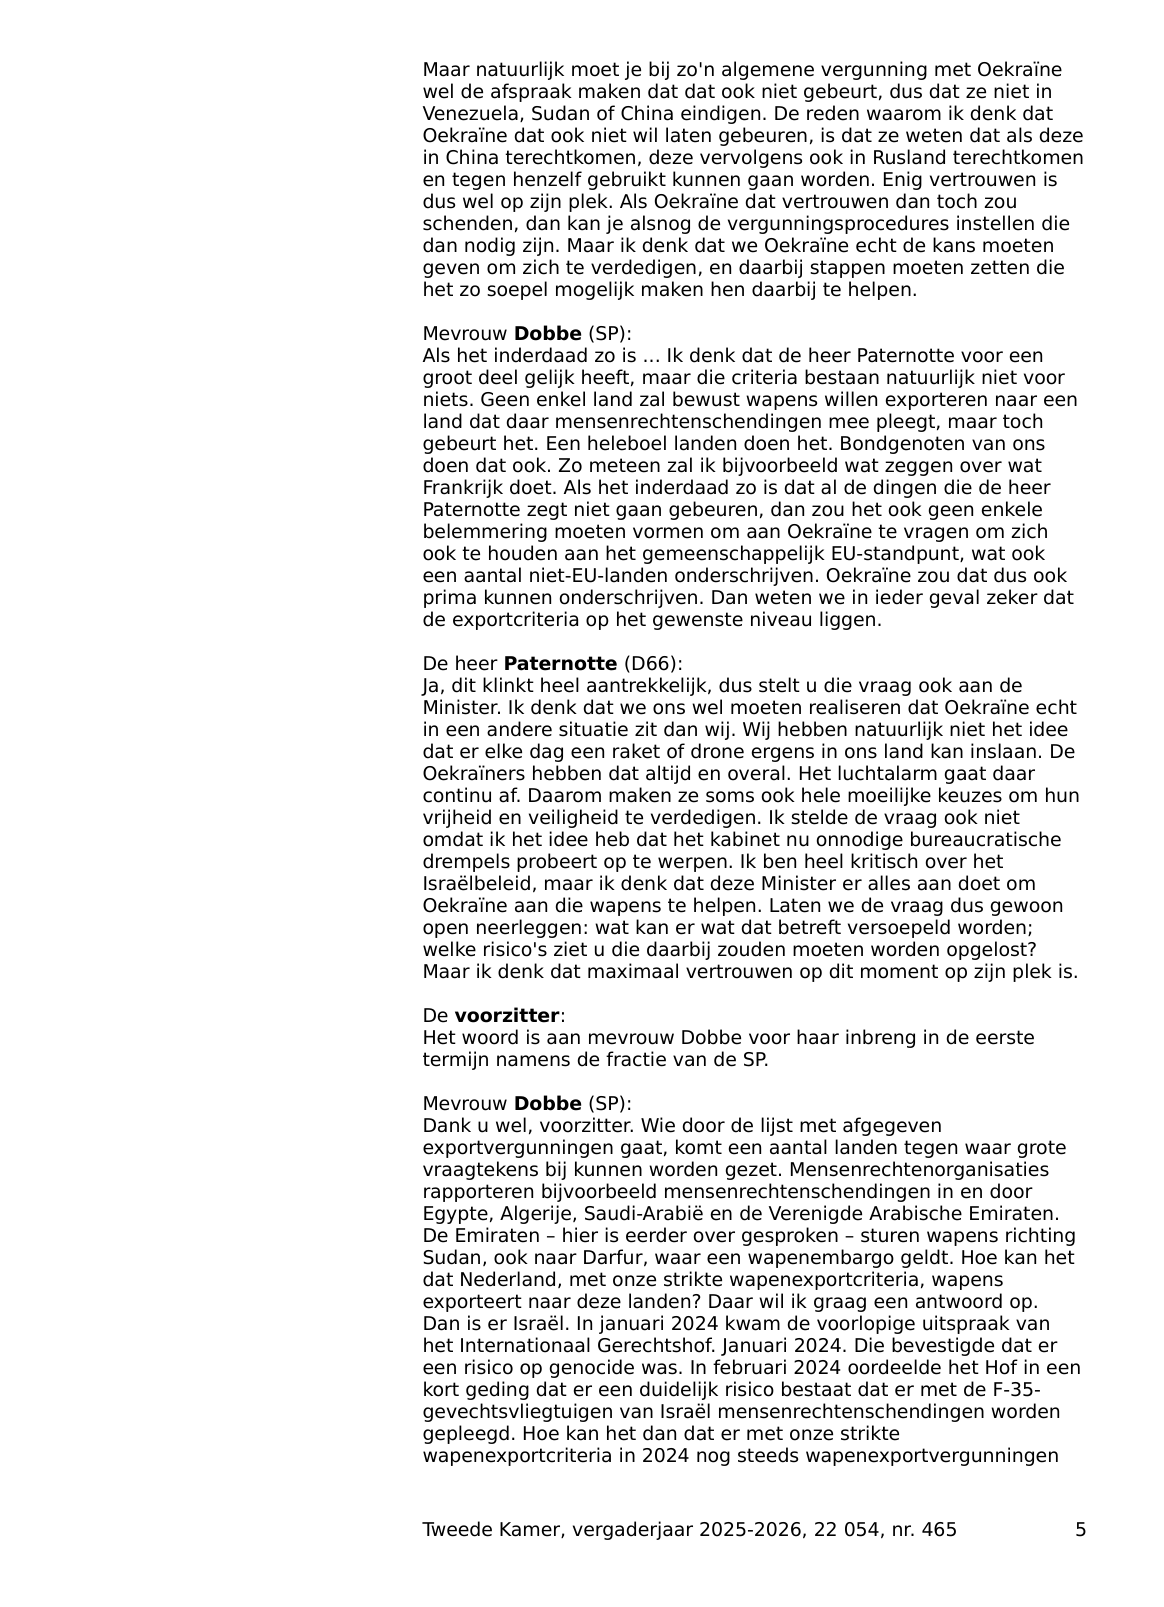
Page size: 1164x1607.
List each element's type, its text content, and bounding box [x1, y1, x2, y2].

text Maar natuurlijk moet je bij zo'n algemene vergunning met Oekraïne wel de afspraak maken dat dat ook niet gebeurt, dus dat ze niet in Venezuela, Sudan of China eindigen. De reden waarom ik denk dat Oekraïne dat ook niet wil laten gebeuren, is dat ze weten dat als deze in China terechtkomen, deze vervolgens ook in Rusland terechtkomen en tegen henzelf gebruikt kunnen gaan worden. Enig vertrouwen is dus wel op zijn plek. Als Oekraïne dat vertrouwen dan toch zou schenden, dan kan je alsnog de vergunningsprocedures instellen die dan nodig zijn. Maar ik denk dat we Oekraïne echt de kans moeten geven om zich te verdedigen, en daarbij stappen moeten zetten die het zo soepel mogelijk maken hen daarbij te helpen. [422, 59, 1087, 301]
text Dan is er Israël. In januari 2024 kwam de voorlopige uitspraak van het Internationaal Gerechtshof. Januari 2024. Die bevestigde dat er een risico op genocide was. In februari 2024 oordeelde het Hof in een kort geding dat er een duidelijk risico bestaat dat er met de F-35-gevechtsvliegtuigen van Israël mensenrechtenschendingen worden gepleegd. Hoe kan het dan dat er met onze strikte wapenexportcriteria in 2024 nog steeds wapenexportvergunningen [422, 1313, 1087, 1467]
text Mevrouw Dobbe (SP): [422, 323, 1087, 345]
text Het woord is aan mevrouw Dobbe voor haar inbreng in de eerste termijn namens de fractie van de SP. [422, 1027, 1087, 1071]
text Mevrouw Dobbe (SP): [422, 1093, 1087, 1115]
text Als het inderdaad zo is ... Ik denk dat de heer Paternotte voor een groot deel gelijk heeft, maar die criteria bestaan natuurlijk niet voor niets. Geen enkel land zal bewust wapens willen exporteren naar een land dat daar mensenrechtenschendingen mee pleegt, maar toch gebeurt het. Een heleboel landen doen het. Bondgenoten van ons doen dat ook. Zo meteen zal ik bijvoorbeeld wat zeggen over wat Frankrijk doet. Als het inderdaad zo is dat al de dingen die de heer Paternotte zegt niet gaan gebeuren, dan zou het ook geen enkele belemmering moeten vormen om aan Oekraïne te vragen om zich ook te houden aan het gemeenschappelijk EU-standpunt, wat ook een aantal niet-EU-landen onderschrijven. Oekraïne zou dat dus ook prima kunnen onderschrijven. Dan weten we in ieder geval zeker dat de exportcriteria op het gewenste niveau liggen. [422, 345, 1087, 631]
text De heer Paternotte (D66): [422, 653, 1087, 675]
text De voorzitter: [422, 1005, 1087, 1027]
text Ja, dit klinkt heel aantrekkelijk, dus stelt u die vraag ook aan de Minister. Ik denk dat we ons wel moeten realiseren dat Oekraïne echt in een andere situatie zit dan wij. Wij hebben natuurlijk niet het idee dat er elke dag een raket of drone ergens in ons land kan inslaan. De Oekraïners hebben dat altijd en overal. Het luchtalarm gaat daar continu af. Daarom maken ze soms ook hele moeilijke keuzes om hun vrijheid en veiligheid te verdedigen. Ik stelde de vraag ook niet omdat ik het idee heb dat het kabinet nu onnodige bureaucratische drempels probeert op te werpen. Ik ben heel kritisch over het Israëlbeleid, maar ik denk dat deze Minister er alles aan doet om Oekraïne aan die wapens te helpen. Laten we de vraag dus gewoon open neerleggen: wat kan er wat dat betreft versoepeld worden; welke risico's ziet u die daarbij zouden moeten worden opgelost? Maar ik denk dat maximaal vertrouwen op dit moment op zijn plek is. [422, 675, 1087, 983]
text Dank u wel, voorzitter. Wie door de lijst met afgegeven exportvergunningen gaat, komt een aantal landen tegen waar grote vraagtekens bij kunnen worden gezet. Mensenrechtenorganisaties rapporteren bijvoorbeeld mensenrechtenschendingen in en door Egypte, Algerije, Saudi-Arabië en de Verenigde Arabische Emiraten. De Emiraten – hier is eerder over gesproken – sturen wapens richting Sudan, ook naar Darfur, waar een wapenembargo geldt. Hoe kan het dat Nederland, met onze strikte wapenexportcriteria, wapens exporteert naar deze landen? Daar wil ik graag een antwoord op. [422, 1115, 1087, 1313]
